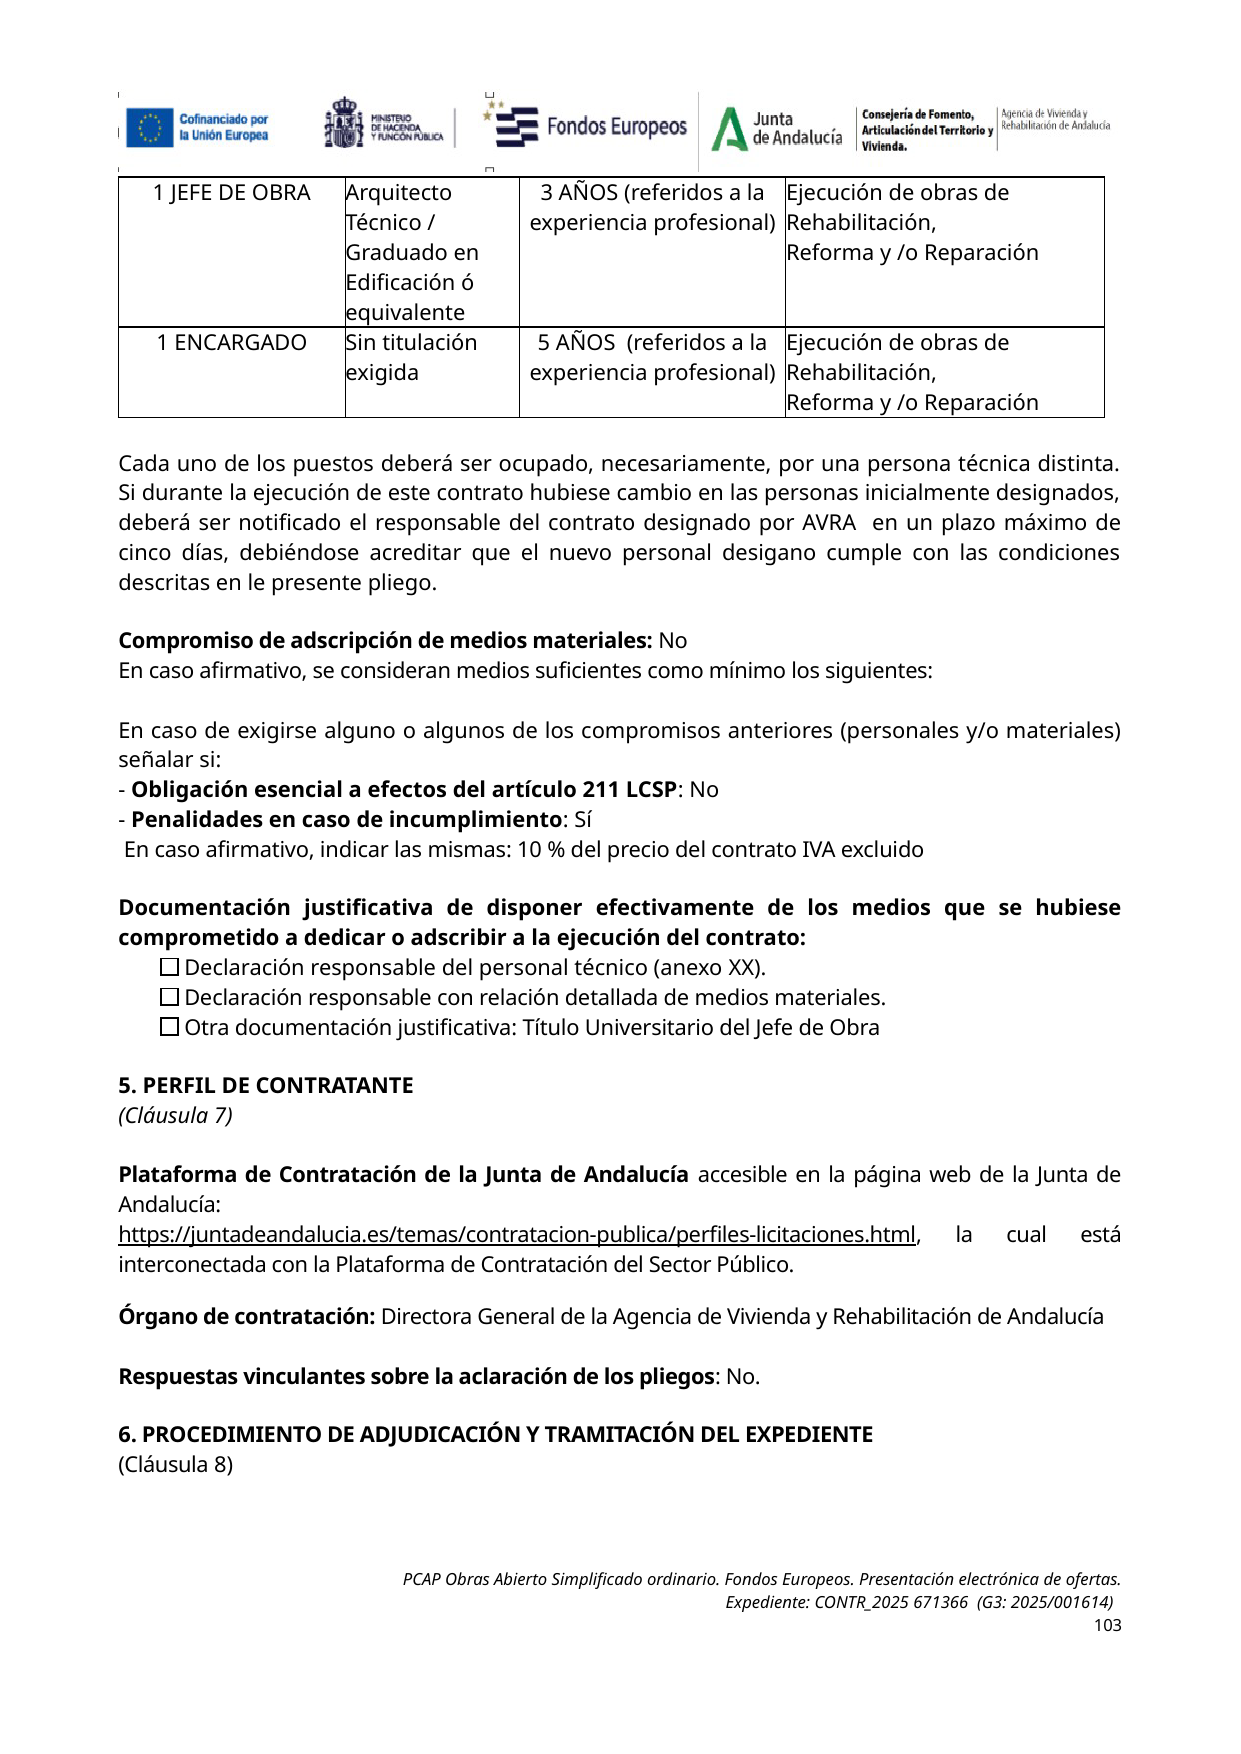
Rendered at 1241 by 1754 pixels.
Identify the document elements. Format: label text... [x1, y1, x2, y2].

table_cell 1 ENCARGADO [119, 328, 345, 417]
table_cell Arquitecto Técnico / Graduado en Edificación ó equivalente [346, 178, 519, 326]
text https://juntadeandalucia.es/temas/contratacion-publica/perfiles-licitaciones.html, la cual está interconectada con la Plataforma de Contratación del Sector Público. [118, 1219, 1122, 1279]
table_cell 1 JEFE DE OBRA [119, 178, 345, 326]
text Cada uno de los puestos deberá ser ocupado, necesariamente, por una persona técnica distinta. Si durante la ejecución de este contrato hubiese cambio en las personas inicialmente designados, deberá ser notificado el responsable del contrato designado por AVRA en un plazo máximo de cinco días, debiéndose acreditar que el nuevo personal desigano cumple con las condiciones descritas en le presente pliego. [118, 448, 1122, 597]
text En caso afirmativo, se consideran medios suficientes como mínimo los siguientes: [118, 655, 1122, 685]
text En caso de exigirse alguno o algunos de los compromisos anteriores (personales y/o materiales) señalar si: [118, 715, 1122, 774]
text Órgano de contratación: Directora General de la Agencia de Vivienda y Rehabilitación de Andalucía [118, 1301, 1122, 1331]
picture [118, 89, 1123, 172]
text (Cláusula 7) [118, 1100, 1122, 1130]
text Plataforma de Contratación de la Junta de Andalucía accesible en la página web de la Junta de Andalucía: [118, 1159, 1122, 1219]
text En caso afirmativo, indicar las mismas: 10 % del precio del contrato IVA excluido [118, 834, 1122, 864]
text Compromiso de adscripción de medios materiales: No [118, 625, 1122, 655]
text - Obligación esencial a efectos del artículo 211 LCSP: No [118, 774, 1122, 804]
text Declaración responsable con relación detallada de medios materiales. [118, 982, 1122, 1012]
table_cell 3 AÑOS (referidos a la experiencia profesional) [520, 178, 785, 326]
text 6. PROCEDIMIENTO DE ADJUDICACIÓN Y TRAMITACIÓN DEL EXPEDIENTE [118, 1419, 1122, 1449]
text (Cláusula 8) [118, 1449, 1122, 1479]
table_cell Sin titulación exigida [346, 328, 519, 417]
text Documentación justificativa de disponer efectivamente de los medios que se hubiese comprometido a dedicar o adscribir a la ejecución del contrato: [118, 892, 1122, 952]
text 5. PERFIL DE CONTRATANTE [118, 1070, 1122, 1100]
text Declaración responsable del personal técnico (anexo XX). [118, 952, 1122, 982]
text Otra documentación justificativa: Título Universitario del Jefe de Obra [118, 1012, 1122, 1041]
table_cell Ejecución de obras de Rehabilitación, Reforma y /o Reparación [786, 178, 1104, 326]
table_cell Ejecución de obras de Rehabilitación, Reforma y /o Reparación [786, 328, 1104, 417]
text Respuestas vinculantes sobre la aclaración de los pliegos: No. [118, 1361, 1122, 1391]
text - Penalidades en caso de incumplimiento: Sí [118, 804, 1122, 834]
table_cell 5 AÑOS (referidos a la experiencia profesional) [520, 328, 785, 417]
